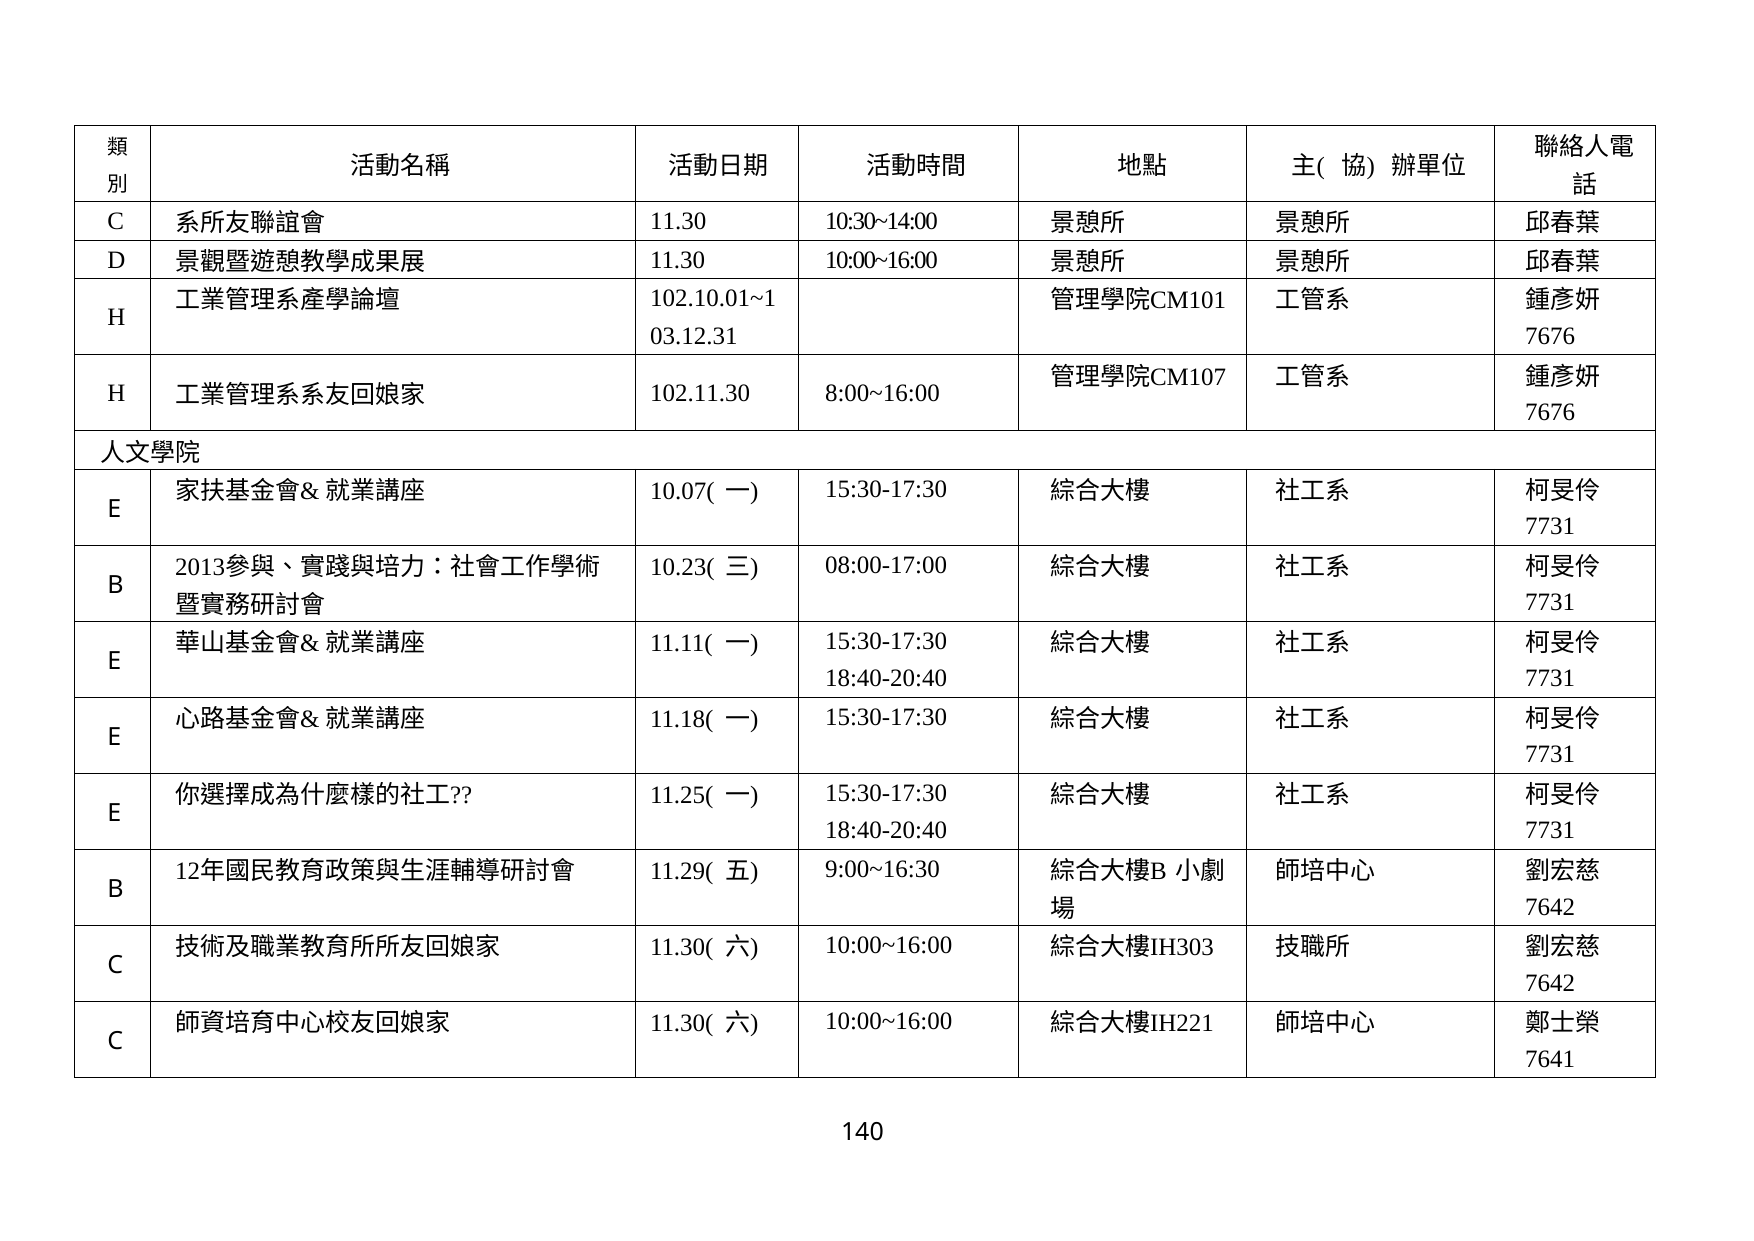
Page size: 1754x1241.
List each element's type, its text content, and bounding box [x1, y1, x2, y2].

table_cell 工管系 [1247, 279, 1494, 354]
table_cell 景觀暨遊憩教學成果展 [151, 241, 635, 278]
table_cell 11.30(六) [636, 1002, 798, 1077]
table_cell 鍾彥妍7676 [1495, 279, 1655, 354]
table_cell 劉宏慈7642 [1495, 850, 1655, 925]
table_cell [799, 279, 1018, 354]
table_cell 綜合大樓 [1019, 622, 1246, 697]
table_cell C [75, 202, 150, 240]
table_cell 10:00~16:00 [799, 926, 1018, 1001]
table_cell 邱春葉 [1495, 202, 1655, 240]
table_cell 11.30(六) [636, 926, 798, 1001]
table_cell B [75, 850, 150, 925]
table_cell 綜合大樓 [1019, 698, 1246, 773]
table_cell 鍾彥妍7676 [1495, 355, 1655, 430]
table_cell 心路基金會&就業講座 [151, 698, 635, 773]
table_cell 景憩所 [1247, 202, 1494, 240]
table_cell 11.18(一) [636, 698, 798, 773]
table_cell 10.07(一) [636, 470, 798, 545]
table_cell 11.30 [636, 202, 798, 240]
table_cell 社工系 [1247, 470, 1494, 545]
table_cell 鄭士榮7641 [1495, 1002, 1655, 1077]
table_cell 08:00-17:00 [799, 546, 1018, 621]
table_cell 10:30~14:00 [799, 202, 1018, 240]
table_cell 10:00~16:00 [799, 1002, 1018, 1077]
table_cell 邱春葉 [1495, 241, 1655, 278]
table_cell E [75, 774, 150, 849]
table_cell 你選擇成為什麼樣的社工?? [151, 774, 635, 849]
table_header 類別 [75, 126, 150, 201]
table_cell 綜合大樓IH303 [1019, 926, 1246, 1001]
table_cell 9:00~16:30 [799, 850, 1018, 925]
table_cell 綜合大樓 [1019, 470, 1246, 545]
table_cell 綜合大樓B小劇場 [1019, 850, 1246, 925]
table_cell 柯旻伶7731 [1495, 698, 1655, 773]
table_cell H [75, 355, 150, 430]
table_cell H [75, 279, 150, 354]
table_cell E [75, 698, 150, 773]
table_cell 管理學院CM107 [1019, 355, 1246, 430]
table_cell 柯旻伶7731 [1495, 774, 1655, 849]
table_cell C [75, 1002, 150, 1077]
table_cell 社工系 [1247, 546, 1494, 621]
table_cell 家扶基金會&就業講座 [151, 470, 635, 545]
table_cell 11.11(一) [636, 622, 798, 697]
table_cell 15:30-17:30 [799, 470, 1018, 545]
table_cell 15:30-17:30 [799, 698, 1018, 773]
table_cell 師資培育中心校友回娘家 [151, 1002, 635, 1077]
table_cell 102.11.30 [636, 355, 798, 430]
table_cell 8:00~16:00 [799, 355, 1018, 430]
table_cell 師培中心 [1247, 1002, 1494, 1077]
table_cell 景憩所 [1247, 241, 1494, 278]
table_cell 11.30 [636, 241, 798, 278]
table_cell 2013參與、實踐與培力：社會工作學術暨實務研討會 [151, 546, 635, 621]
table_cell 技術及職業教育所所友回娘家 [151, 926, 635, 1001]
table_cell 管理學院CM101 [1019, 279, 1246, 354]
table_cell 社工系 [1247, 698, 1494, 773]
table_cell 102.10.01~103.12.31 [636, 279, 798, 354]
table_cell 社工系 [1247, 774, 1494, 849]
table_cell 系所友聯誼會 [151, 202, 635, 240]
table_cell C [75, 926, 150, 1001]
table_header 聯絡人電話 [1495, 126, 1655, 201]
table_cell 柯旻伶7731 [1495, 470, 1655, 545]
table_cell E [75, 470, 150, 545]
table_cell 10.23(三) [636, 546, 798, 621]
table_cell 社工系 [1247, 622, 1494, 697]
table_cell 工業管理系系友回娘家 [151, 355, 635, 430]
table_cell 柯旻伶7731 [1495, 546, 1655, 621]
table_cell 技職所 [1247, 926, 1494, 1001]
table_cell 工管系 [1247, 355, 1494, 430]
table_cell 綜合大樓 [1019, 774, 1246, 849]
table_header 活動日期 [636, 126, 798, 201]
table_header 主(協)辦單位 [1247, 126, 1494, 201]
table_cell 景憩所 [1019, 202, 1246, 240]
table_cell 11.29(五) [636, 850, 798, 925]
table_cell 師培中心 [1247, 850, 1494, 925]
table_cell 10:00~16:00 [799, 241, 1018, 278]
table_cell 綜合大樓IH221 [1019, 1002, 1246, 1077]
table_cell 15:30-17:30 18:40-20:40 [799, 622, 1018, 697]
table_cell D [75, 241, 150, 278]
table_cell 劉宏慈7642 [1495, 926, 1655, 1001]
table_header 活動時間 [799, 126, 1018, 201]
table_header 地點 [1019, 126, 1246, 201]
table_cell 綜合大樓 [1019, 546, 1246, 621]
table_cell 12年國民教育政策與生涯輔導研討會 [151, 850, 635, 925]
table_cell 工業管理系產學論壇 [151, 279, 635, 354]
table_cell 華山基金會&就業講座 [151, 622, 635, 697]
table_cell 柯旻伶7731 [1495, 622, 1655, 697]
table_cell 人文學院 [75, 431, 1655, 469]
table_cell E [75, 622, 150, 697]
table_cell 11.25(一) [636, 774, 798, 849]
table_cell 15:30-17:30 18:40-20:40 [799, 774, 1018, 849]
table_cell 景憩所 [1019, 241, 1246, 278]
table_header 活動名稱 [151, 126, 635, 201]
table_cell B [75, 546, 150, 621]
